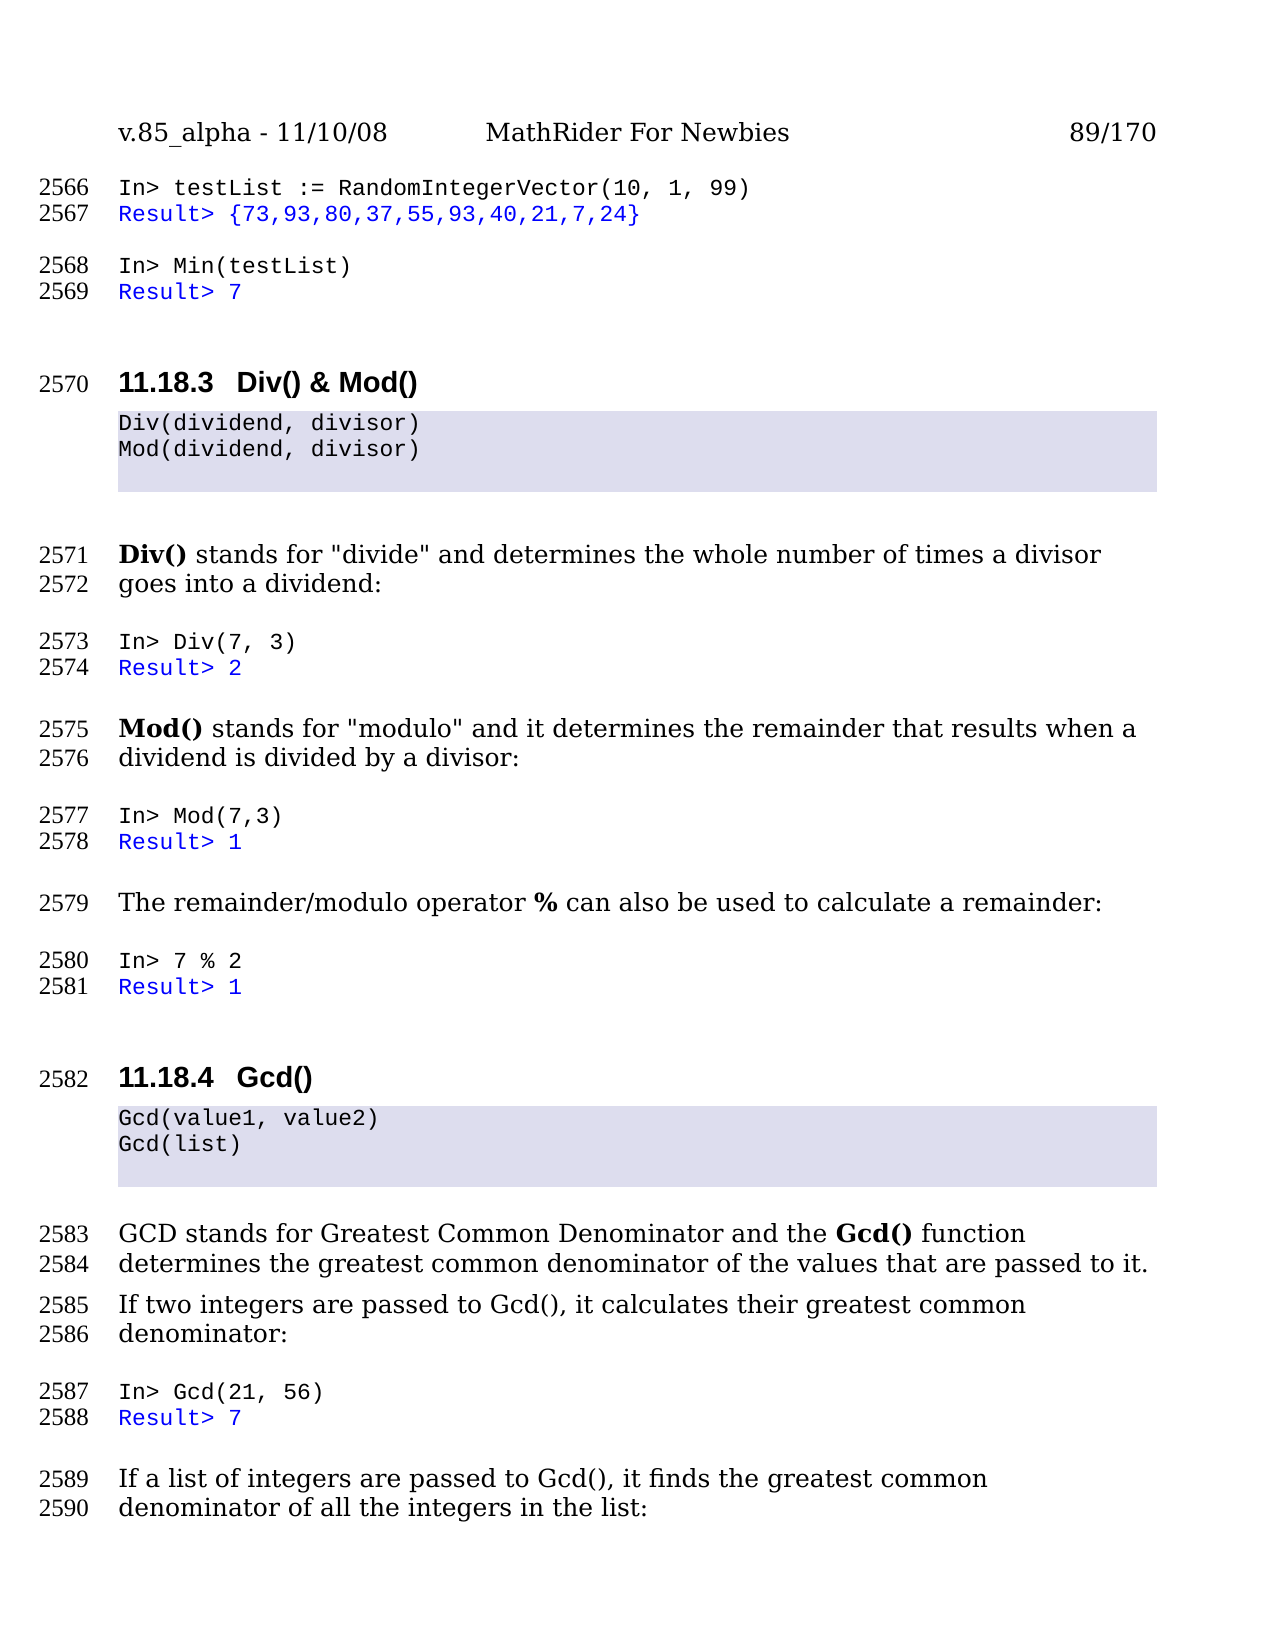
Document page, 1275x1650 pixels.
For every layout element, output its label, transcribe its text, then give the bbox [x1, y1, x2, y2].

text GCD stands for Greatest Common Denominator and the Gcd() function determines the greatest common denominator of the values that are passed to it. [118, 1219, 1157, 1278]
text Result> 7 [118, 281, 1157, 306]
subtitle Div() & Mod() [118, 365, 1157, 399]
table_header Gcd(value1, value2) Gcd(list) [118, 1106, 1157, 1187]
text If two integers are passed to Gcd(), it calculates their greatest common denominator: [118, 1290, 1157, 1348]
text In> 7 % 2 [118, 950, 1157, 976]
text In> testList := RandomIntegerVector(10, 1, 99) [118, 177, 1157, 203]
text Result> 7 [118, 1406, 1157, 1432]
text The remainder/modulo operator % can also be used to calculate a remainder: [118, 888, 1157, 918]
text Div() stands for "divide" and determines the whole number of times a divisor goes into a dividend: [118, 539, 1157, 598]
text If a list of integers are passed to Gcd(), it finds the greatest common denominator of all the integers in the list: [118, 1464, 1157, 1522]
text In> Mod(7,3) [118, 804, 1157, 830]
text In> Gcd(21, 56) [118, 1380, 1157, 1406]
text Result> 1 [118, 830, 1157, 856]
text Mod() stands for "modulo" and it determines the remainder that results when a dividend is divided by a divisor: [118, 714, 1157, 772]
text Result> 2 [118, 656, 1157, 682]
text Result> 1 [118, 976, 1157, 1002]
text In> Min(testList) [118, 254, 1157, 281]
subtitle Gcd() [118, 1061, 1157, 1094]
table_header Div(dividend, divisor) Mod(dividend, divisor) [118, 411, 1157, 492]
text Result> {73,93,80,37,55,93,40,21,7,24} [118, 203, 1157, 229]
text In> Div(7, 3) [118, 630, 1157, 656]
